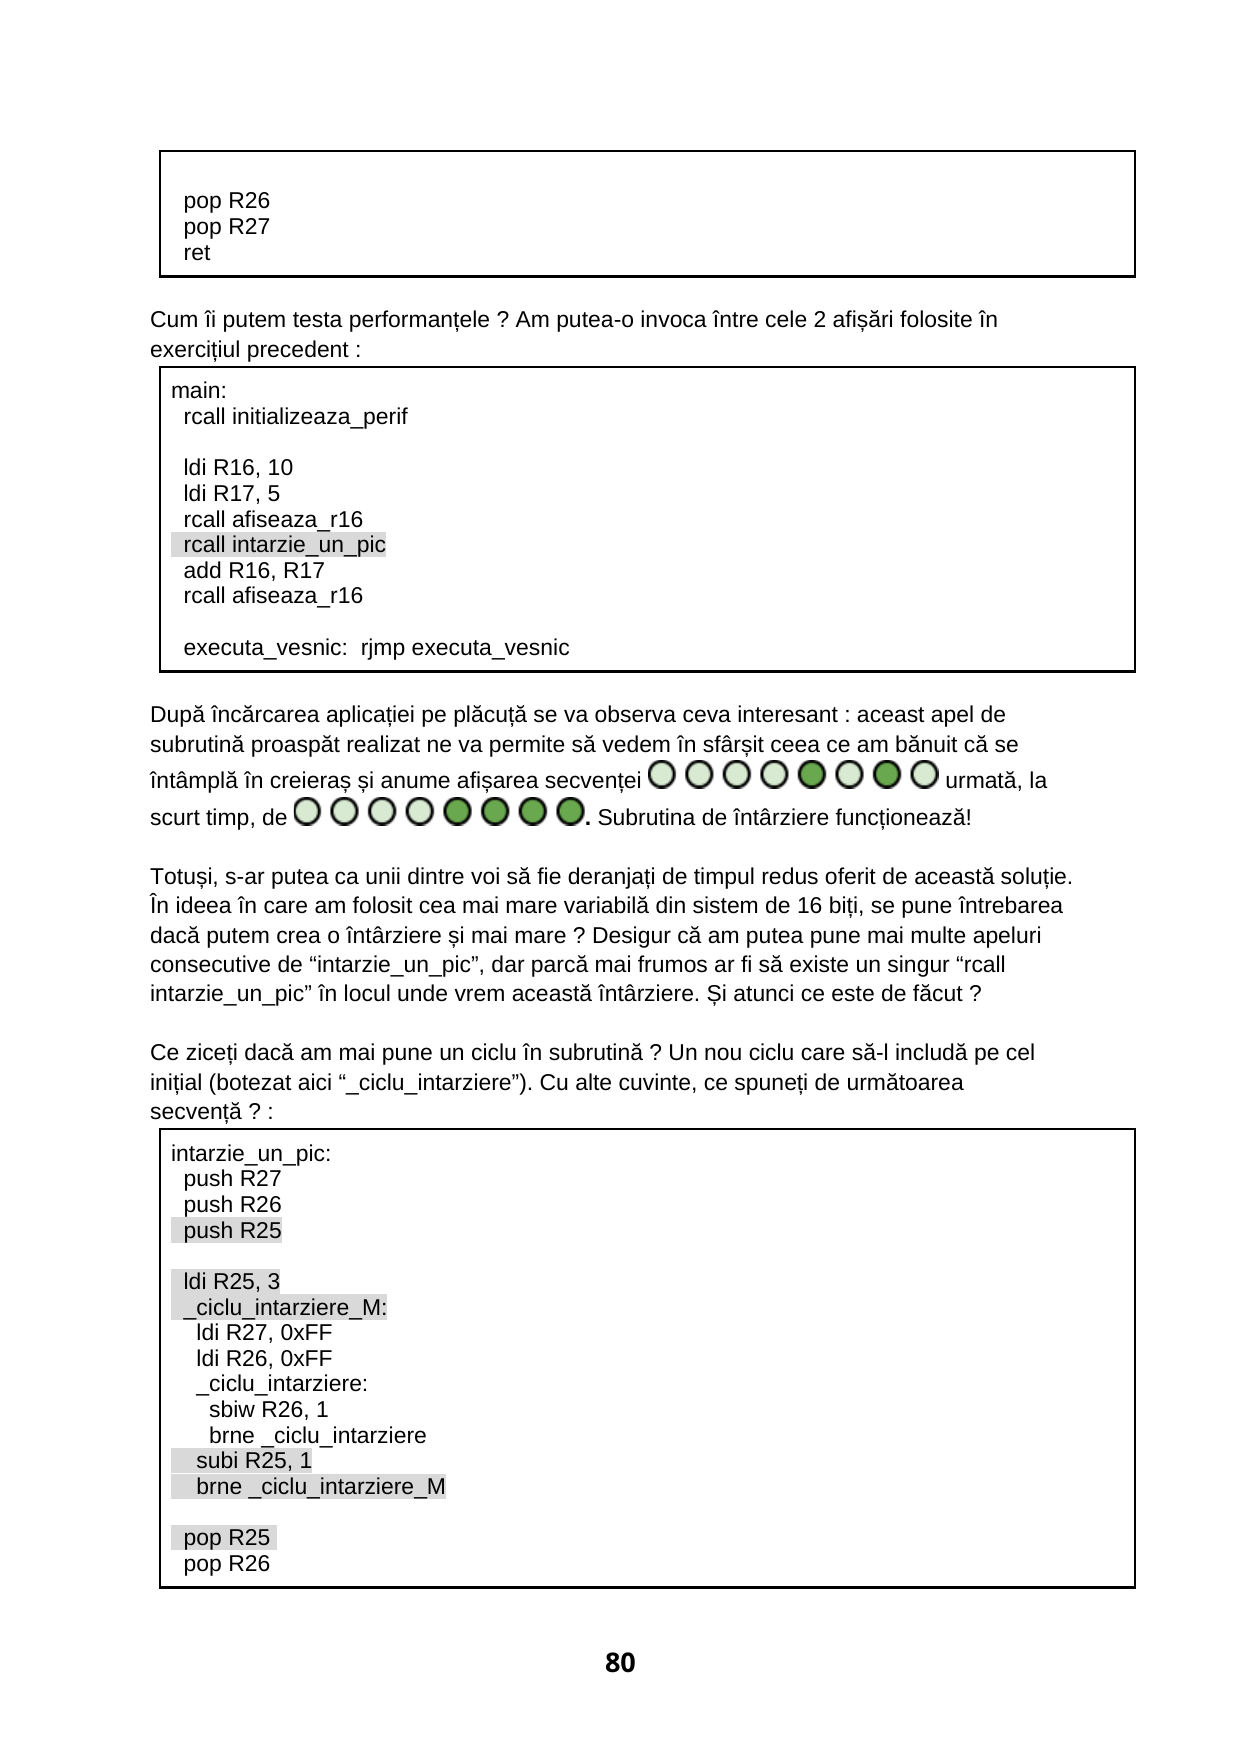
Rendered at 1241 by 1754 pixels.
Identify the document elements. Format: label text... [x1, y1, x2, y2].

table_header main: rcall initializeaza_perif ldi R16, 10 ldi R17, 5 rcall afiseaza_r16 rcall intarzie_un_pic add R16, R17 rcall afiseaza_r16 executa_vesnic: rjmp executa_vesnic [161, 368, 1134, 670]
table_header pop R26 pop R27 ret [161, 152, 1134, 275]
text Cum îi putem testa performanțele ? Am putea-o invoca între cele 2 afișări folosite în exercițiul precedent : [150, 307, 1090, 362]
picture [293, 797, 585, 826]
picture [648, 760, 939, 789]
table_header intarzie_un_pic: push R27 push R26 push R25 ldi R25, 3 _ciclu_intarziere_M: ldi R27, 0xFF ldi R26, 0xFF _ciclu_intarziere: sbiw R26, 1 brne _ciclu_intarziere subi R25, 1 brne _ciclu_intarziere_M pop R25 pop R26 [161, 1130, 1134, 1586]
text După încărcarea aplicației pe plăcuță se va observa ceva interesant : aceast apel de subrutină proaspăt realizat ne va permite să vedem în sfârșit ceea ce am bănuit că se întâmplă în creieraș și anume afișarea secvenței urmată, la scurt timp, de . Subrutina de întârziere funcționează! [150, 702, 1090, 830]
text Totuși, s-ar putea ca unii dintre voi să fie deranjați de timpul redus oferit de această soluție. În ideea în care am folosit cea mai mare variabilă din sistem de 16 biți, se pune întrebarea dacă putem crea o întârziere și mai mare ? Desigur că am putea pune mai multe apeluri consecutive de “intarzie_un_pic”, dar parcă mai frumos ar fi să existe un singur “rcall intarzie_un_pic” în locul unde vrem această întârziere. Și atunci ce este de făcut ? [150, 863, 1090, 1007]
text Ce ziceți dacă am mai pune un ciclu în subrutină ? Un nou ciclu care să-l includă pe cel inițial (botezat aici “_ciclu_intarziere”). Cu alte cuvinte, ce spuneți de următoarea secvență ? : [150, 1040, 1090, 1124]
